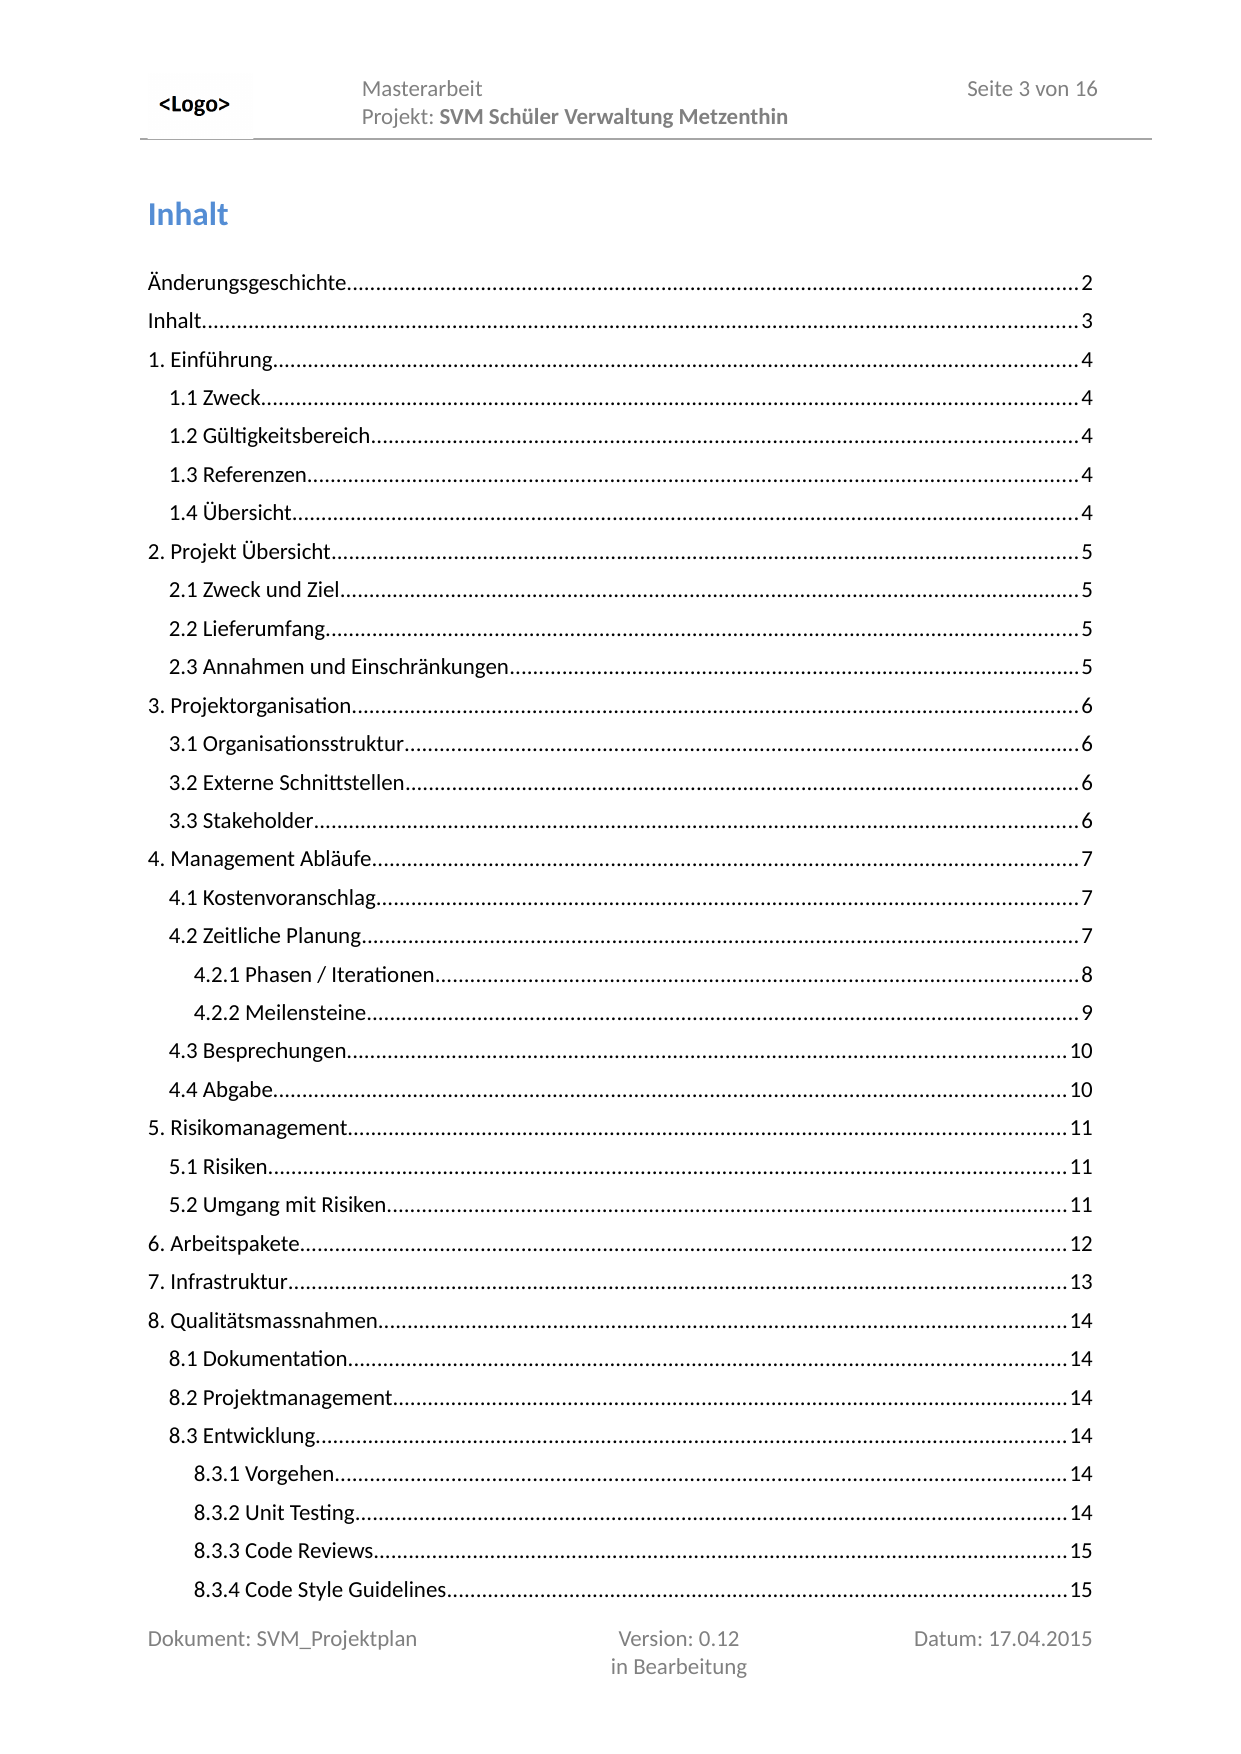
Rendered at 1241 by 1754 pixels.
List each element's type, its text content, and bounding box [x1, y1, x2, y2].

text 1. Einführung 4 [148, 345, 1093, 373]
text 3.3 Stakeholder 6 [168, 806, 1093, 834]
text 5.1 Risiken 11 [168, 1152, 1093, 1180]
text 4.2.1 Phasen / Iterationen 8 [193, 960, 1093, 988]
text 8.3.3 Code Reviews 15 [193, 1536, 1093, 1564]
text 6. Arbeitspakete 12 [148, 1229, 1093, 1257]
text Änderungsgeschichte 2 [148, 268, 1093, 296]
picture [147, 73, 254, 139]
text 8.3.4 Code Style Guidelines 15 [193, 1575, 1093, 1603]
text 8.3.2 Unit Testing 14 [193, 1498, 1093, 1526]
text 3.2 Externe Schnittstellen 6 [168, 768, 1093, 796]
text 3.1 Organisationsstruktur 6 [168, 729, 1093, 757]
text 7. Infrastruktur 13 [148, 1267, 1093, 1295]
text 4.1 Kostenvoranschlag 7 [168, 883, 1093, 911]
text 8.1 Dokumentation 14 [168, 1344, 1093, 1372]
text 1.2 Gültigkeitsbereich 4 [168, 422, 1093, 450]
text 1.4 Übersicht 4 [168, 498, 1093, 527]
text 2. Projekt Übersicht 5 [148, 537, 1093, 565]
text 4.4 Abgabe 10 [168, 1075, 1093, 1103]
text 2.2 Lieferumfang 5 [168, 614, 1093, 642]
text 5.2 Umgang mit Risiken 11 [168, 1190, 1093, 1218]
text 5. Risikomanagement 11 [148, 1113, 1093, 1142]
text 4.2.2 Meilensteine 9 [193, 998, 1093, 1026]
text 4. Management Abläufe 7 [148, 844, 1093, 872]
text 8.3.1 Vorgehen 14 [193, 1459, 1093, 1487]
text 3. Projektorganisation 6 [148, 691, 1093, 719]
text 8.2 Projektmanagement 14 [168, 1383, 1093, 1411]
text 1.1 Zweck 4 [168, 383, 1093, 411]
text Inhalt 3 [148, 306, 1093, 334]
text 8.3 Entwicklung 14 [168, 1421, 1093, 1449]
text 4.3 Besprechungen 10 [168, 1037, 1093, 1065]
subtitle Inhalt [148, 193, 1093, 234]
text 4.2 Zeitliche Planung 7 [168, 921, 1093, 949]
text 8. Qualitätsmassnahmen 14 [148, 1306, 1093, 1334]
text 2.1 Zweck und Ziel 5 [168, 575, 1093, 603]
text 2.3 Annahmen und Einschränkungen 5 [168, 652, 1093, 680]
text 1.3 Referenzen 4 [168, 460, 1093, 488]
